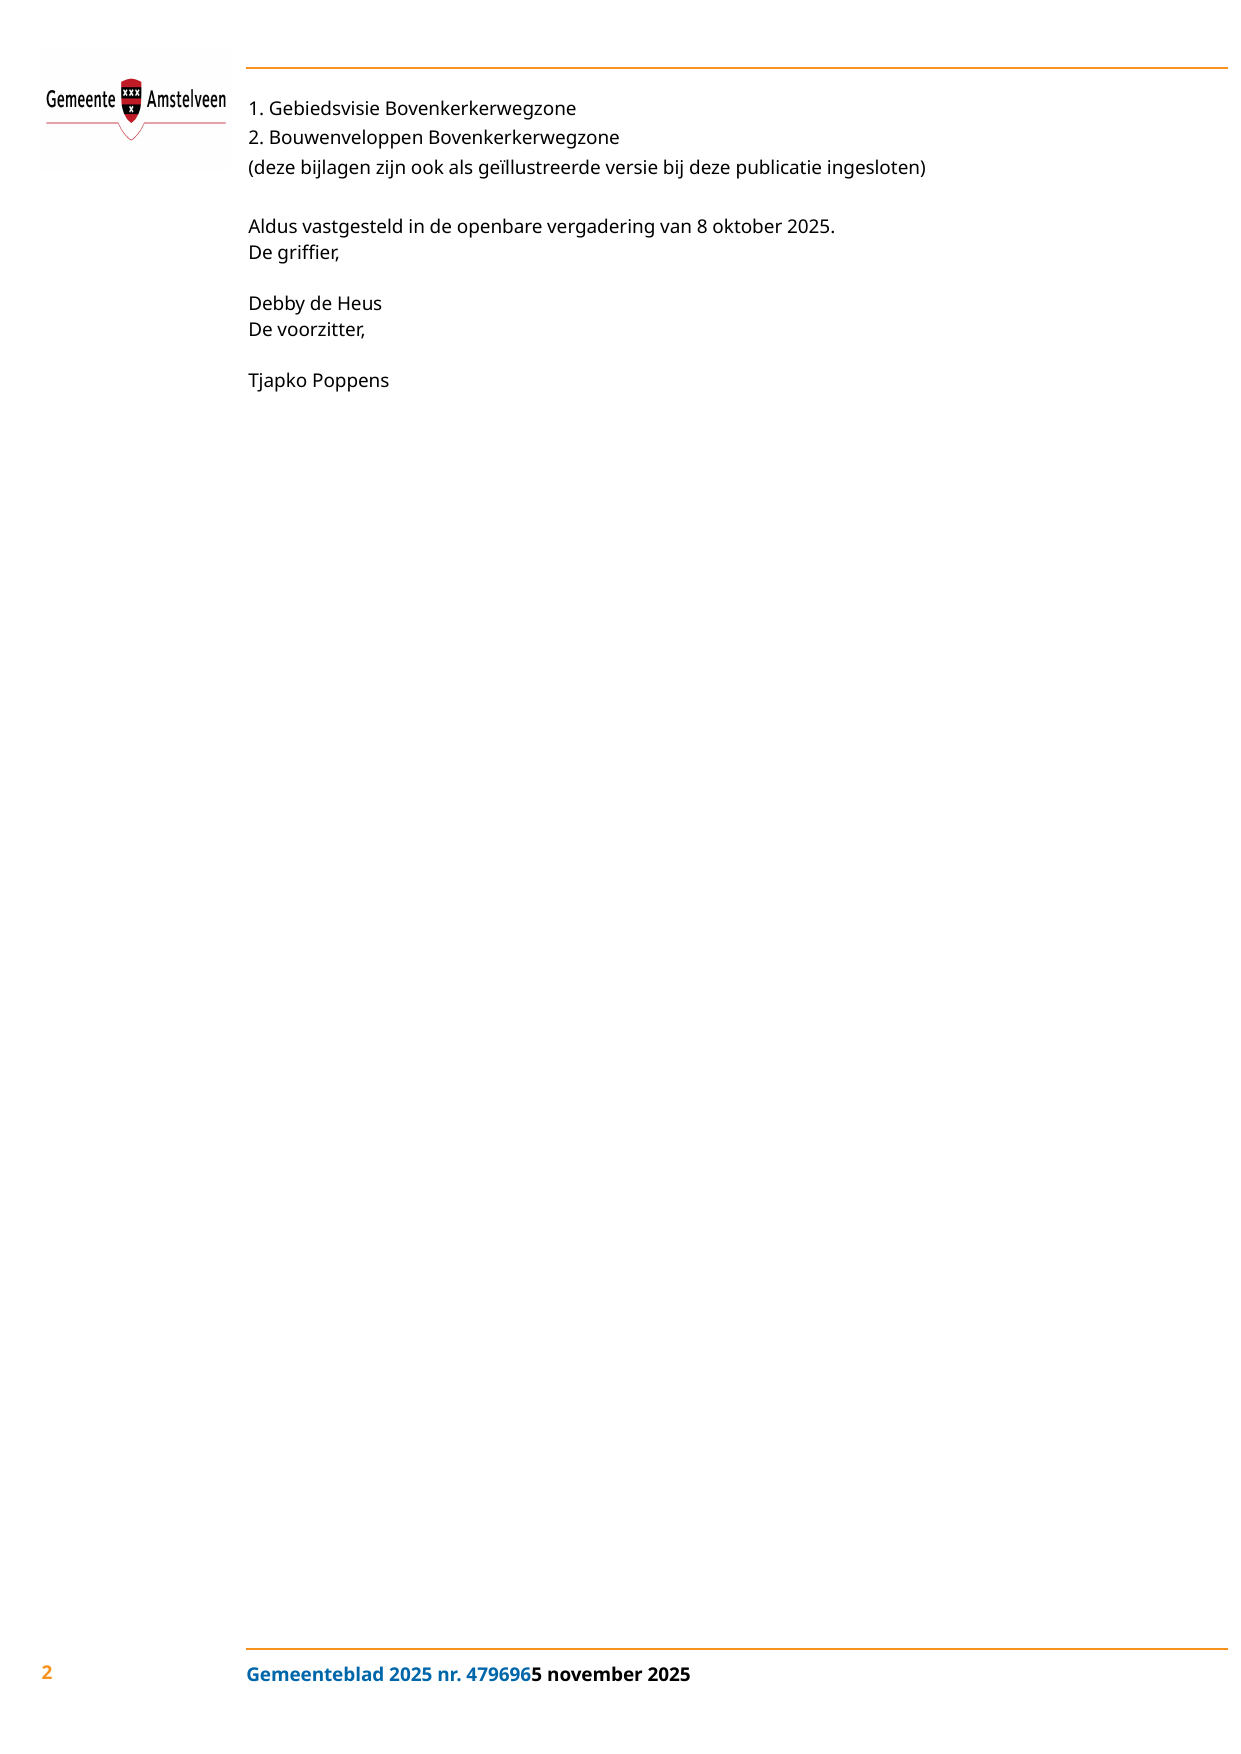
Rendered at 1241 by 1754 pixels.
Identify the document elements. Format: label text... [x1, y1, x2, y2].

picture [41, 47, 231, 172]
text De griffier, [248, 239, 1152, 264]
text 1. Gebiedsvisie Bovenkerkerwegzone [248, 95, 1152, 121]
text De voorzitter, [248, 316, 1152, 342]
text Aldus vastgesteld in de openbare vergadering van 8 oktober 2025. [248, 213, 1152, 239]
text Debby de Heus [248, 290, 1152, 316]
text Tjapko Poppens [248, 367, 1152, 393]
text (deze bijlagen zijn ook als geïllustreerde versie bij deze publicatie ingesloten) [248, 154, 1152, 180]
text 2. Bouwenveloppen Bovenkerkerwegzone [248, 124, 1152, 150]
